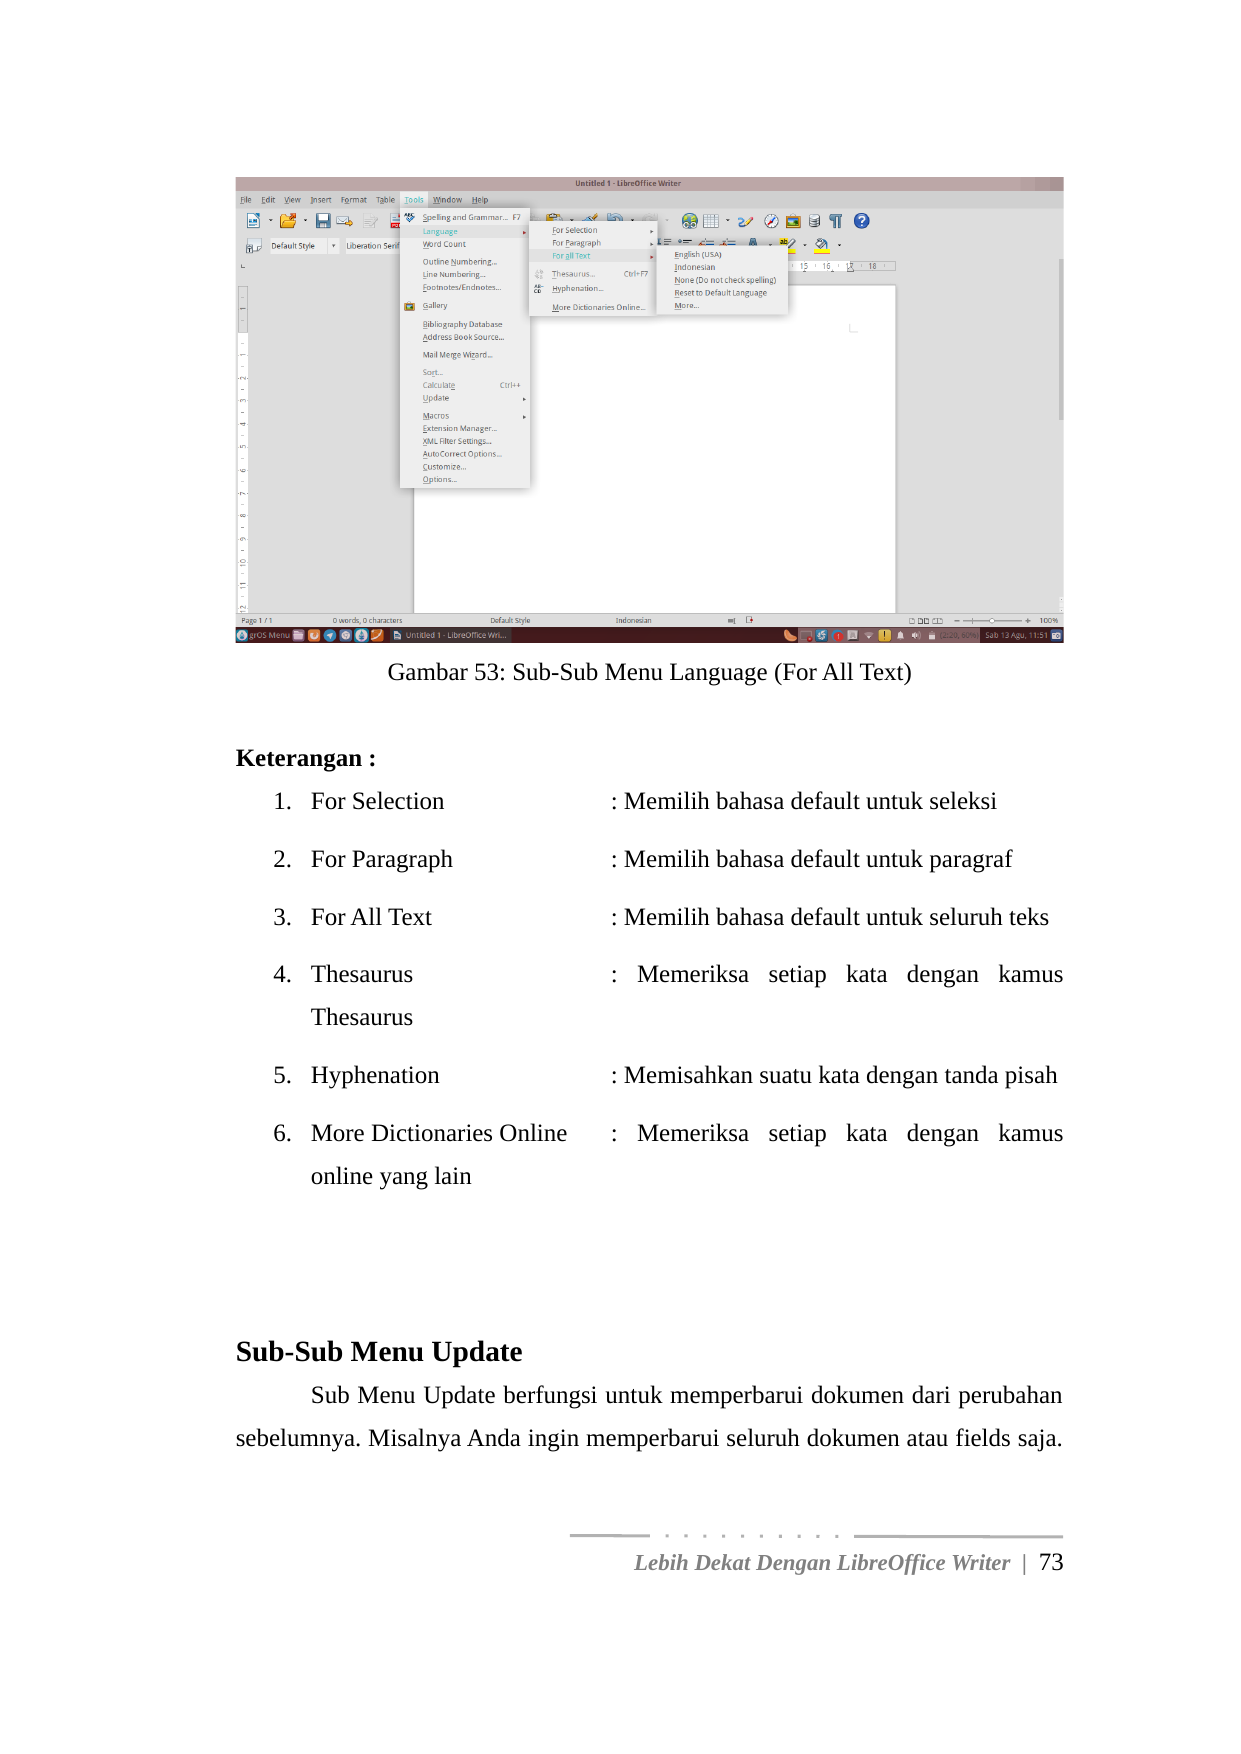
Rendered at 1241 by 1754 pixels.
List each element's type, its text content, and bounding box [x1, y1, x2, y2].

text Keterangan : [236, 743, 1063, 772]
list Thesaurus : Memeriksa setiap kata dengan kamus Thesaurus [273, 959, 1063, 1031]
text Gambar 53: Sub-Sub Menu Language (For All Text) [236, 643, 1063, 686]
list For All Text : Memilih bahasa default untuk seluruh teks [273, 902, 1063, 930]
list Hyphenation : Memisahkan suatu kata dengan tanda pisah [273, 1060, 1063, 1089]
list For Selection : Memilih bahasa default untuk seleksi [273, 786, 1063, 815]
list More Dictionaries Online : Memeriksa setiap kata dengan kamus online yang lain [273, 1118, 1063, 1190]
list For Paragraph : Memilih bahasa default untuk paragraf [273, 844, 1063, 873]
text Sub Menu Update berfungsi untuk memperbarui dokumen dari perubahan sebelumnya. Misalnya Anda ingin memperbarui seluruh dokumen atau fields saja. [236, 1380, 1063, 1452]
subtitle Sub-Sub Menu Update [236, 1334, 1063, 1368]
picture [235, 177, 1064, 643]
